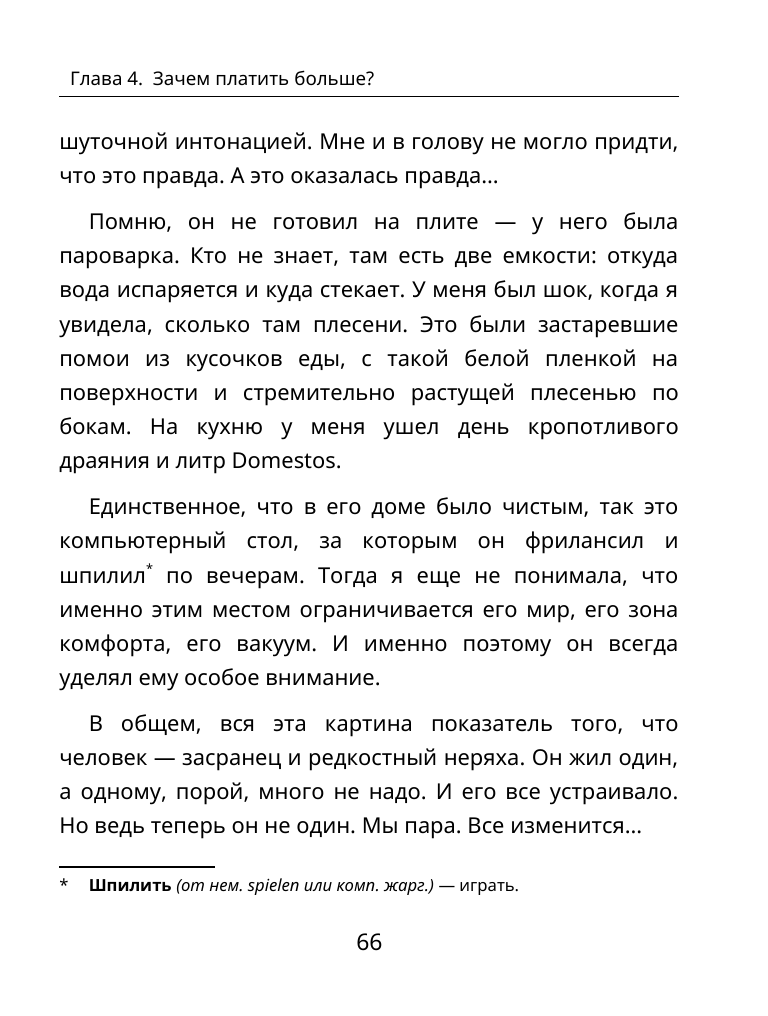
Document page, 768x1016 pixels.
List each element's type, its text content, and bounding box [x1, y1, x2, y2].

text шуточной интонацией. Мне и в голову не могло придти, что это правда. А это оказалась правда... [59, 126, 679, 190]
text Шпилить (от нем. spielen или комп. жарг.) — играть. [59, 873, 679, 896]
text Единственное, что в его доме было чистым, так это компьютерный стол, за которым он фрилансил и шпилил по вечерам. Тогда я еще не понимала, что именно этим местом ограничивается его мир, его зона комфорта, его вакуум. И именно поэтому он всегда уделял ему особое внимание. [59, 491, 679, 692]
text Помню, он не готовил на плите — у него была пароварка. Кто не знает, там есть две емкости: откуда вода испаряется и куда стекает. У меня был шок, когда я увидела, сколько там плесени. Это были застаревшие помои из кусочков еды, с такой белой пленкой на поверхности и стремительно растущей плесенью по бокам. На кухню у меня ушел день кропотливого драяния и литр Domestos. [59, 206, 679, 475]
text В общем, вся эта картина показатель того, что человек — засранец и редкостный неряха. Он жил один, а одному, порой, много не надо. И его все устраивало. Но ведь теперь он не один. Мы пара. Все изменится... [59, 708, 679, 840]
